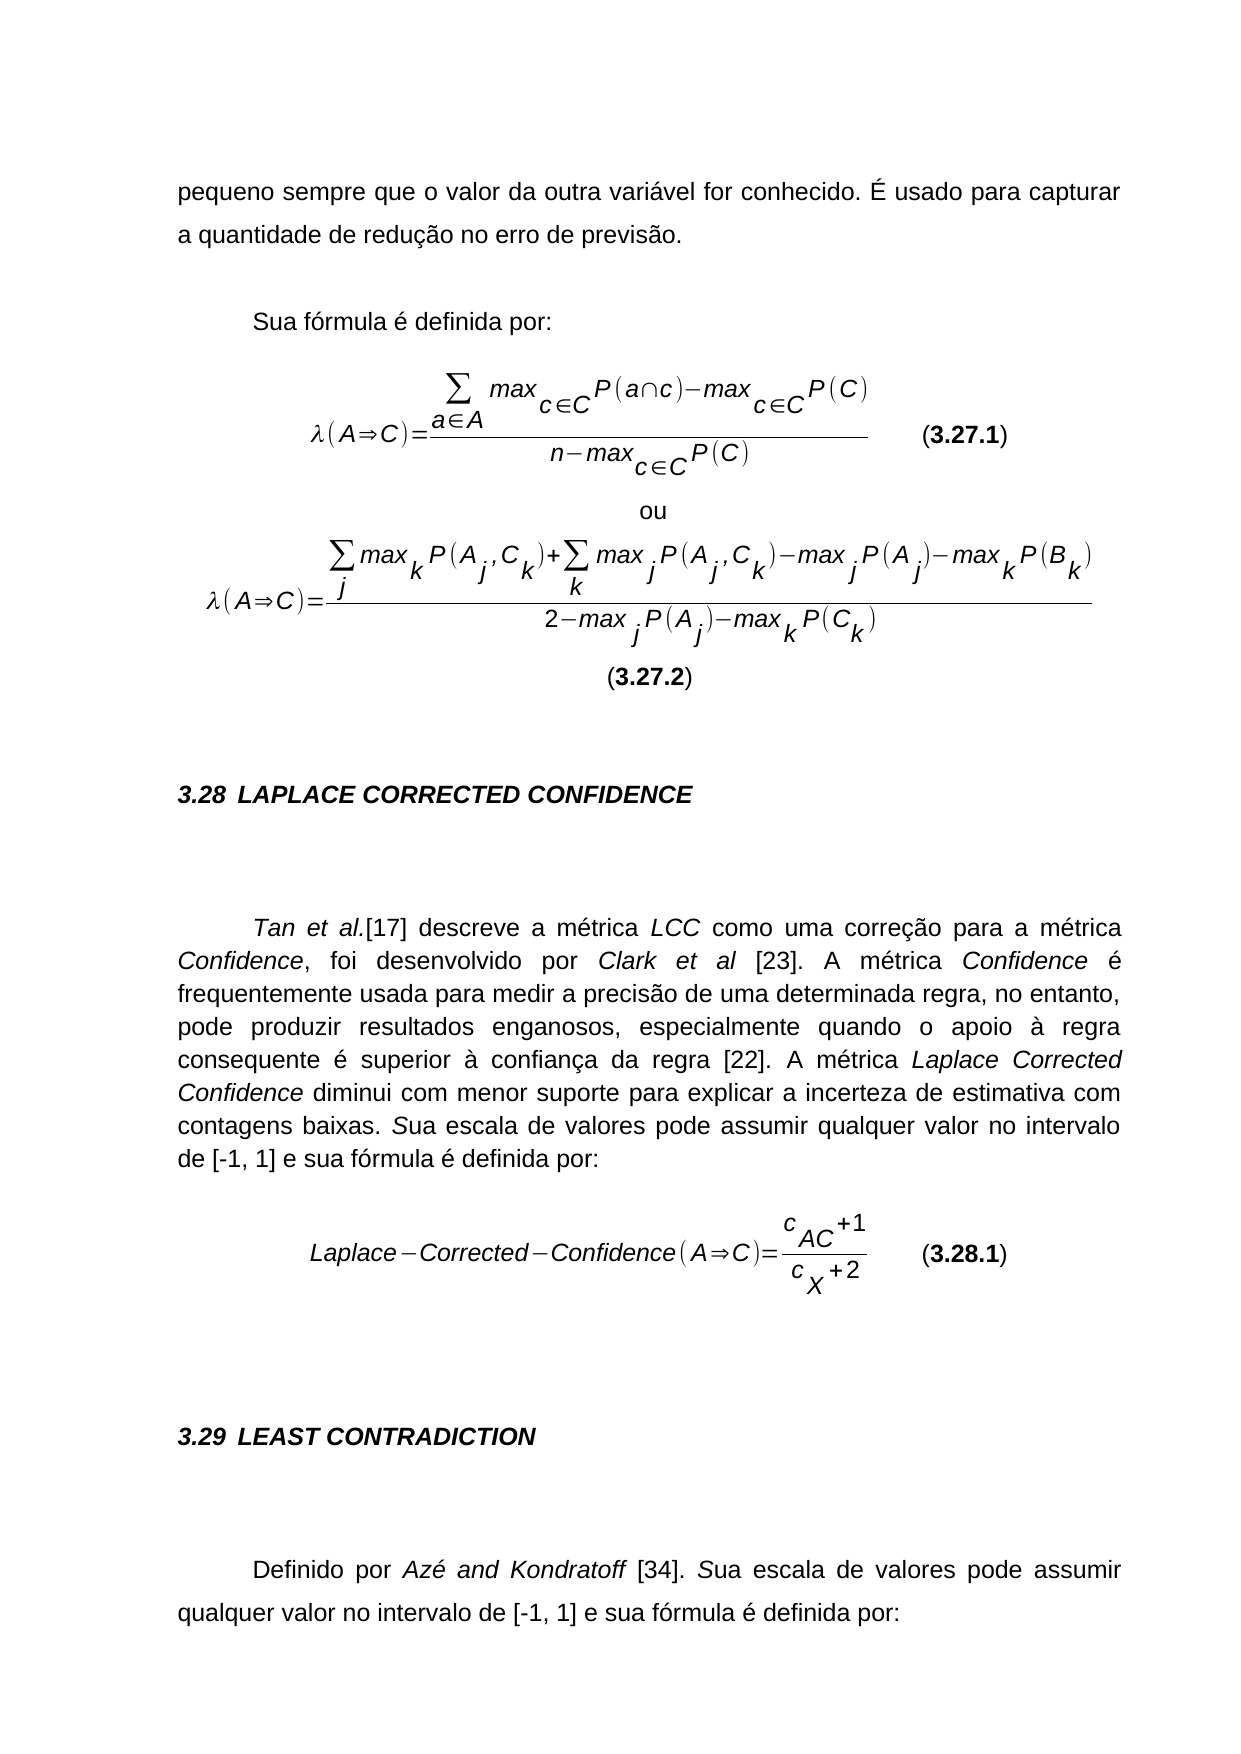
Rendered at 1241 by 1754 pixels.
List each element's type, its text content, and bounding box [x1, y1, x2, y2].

text (3.27.1) [177, 373, 1122, 481]
text (3.28.1) [177, 1210, 1122, 1300]
subtitle LAPLACE CORRECTED CONFIDENCE [177, 780, 1122, 809]
text Definido por Azé and Kondratoff [34]. Sua escala de valores pode assumir qualquer valor no intervalo de [-1, 1] e sua fórmula é definida por: [177, 1554, 1122, 1626]
text ou (3.27.2) [177, 496, 1122, 691]
text pequeno sempre que o valor da outra variável for conhecido. É usado para capturar a quantidade de redução no erro de previsão. [177, 177, 1122, 249]
subtitle LEAST CONTRADICTION [177, 1422, 1122, 1451]
text Sua fórmula é definida por: [177, 307, 1122, 335]
text Tan et al.[17] descreve a métrica LCC como uma correção para a métrica Confidence, foi desenvolvido por Clark et al [23]. A métrica Confidence é frequentemente usada para medir a precisão de uma determinada regra, no entanto, pode produzir resultados enganosos, especialmente quando o apoio à regra consequente é superior à confiança da regra [22]. A métrica Laplace Corrected Confidence diminui com menor suporte para explicar a incerteza de estimativa com contagens baixas. Sua escala de valores pode assumir qualquer valor no intervalo de [-1, 1] e sua fórmula é definida por: [177, 913, 1122, 1173]
